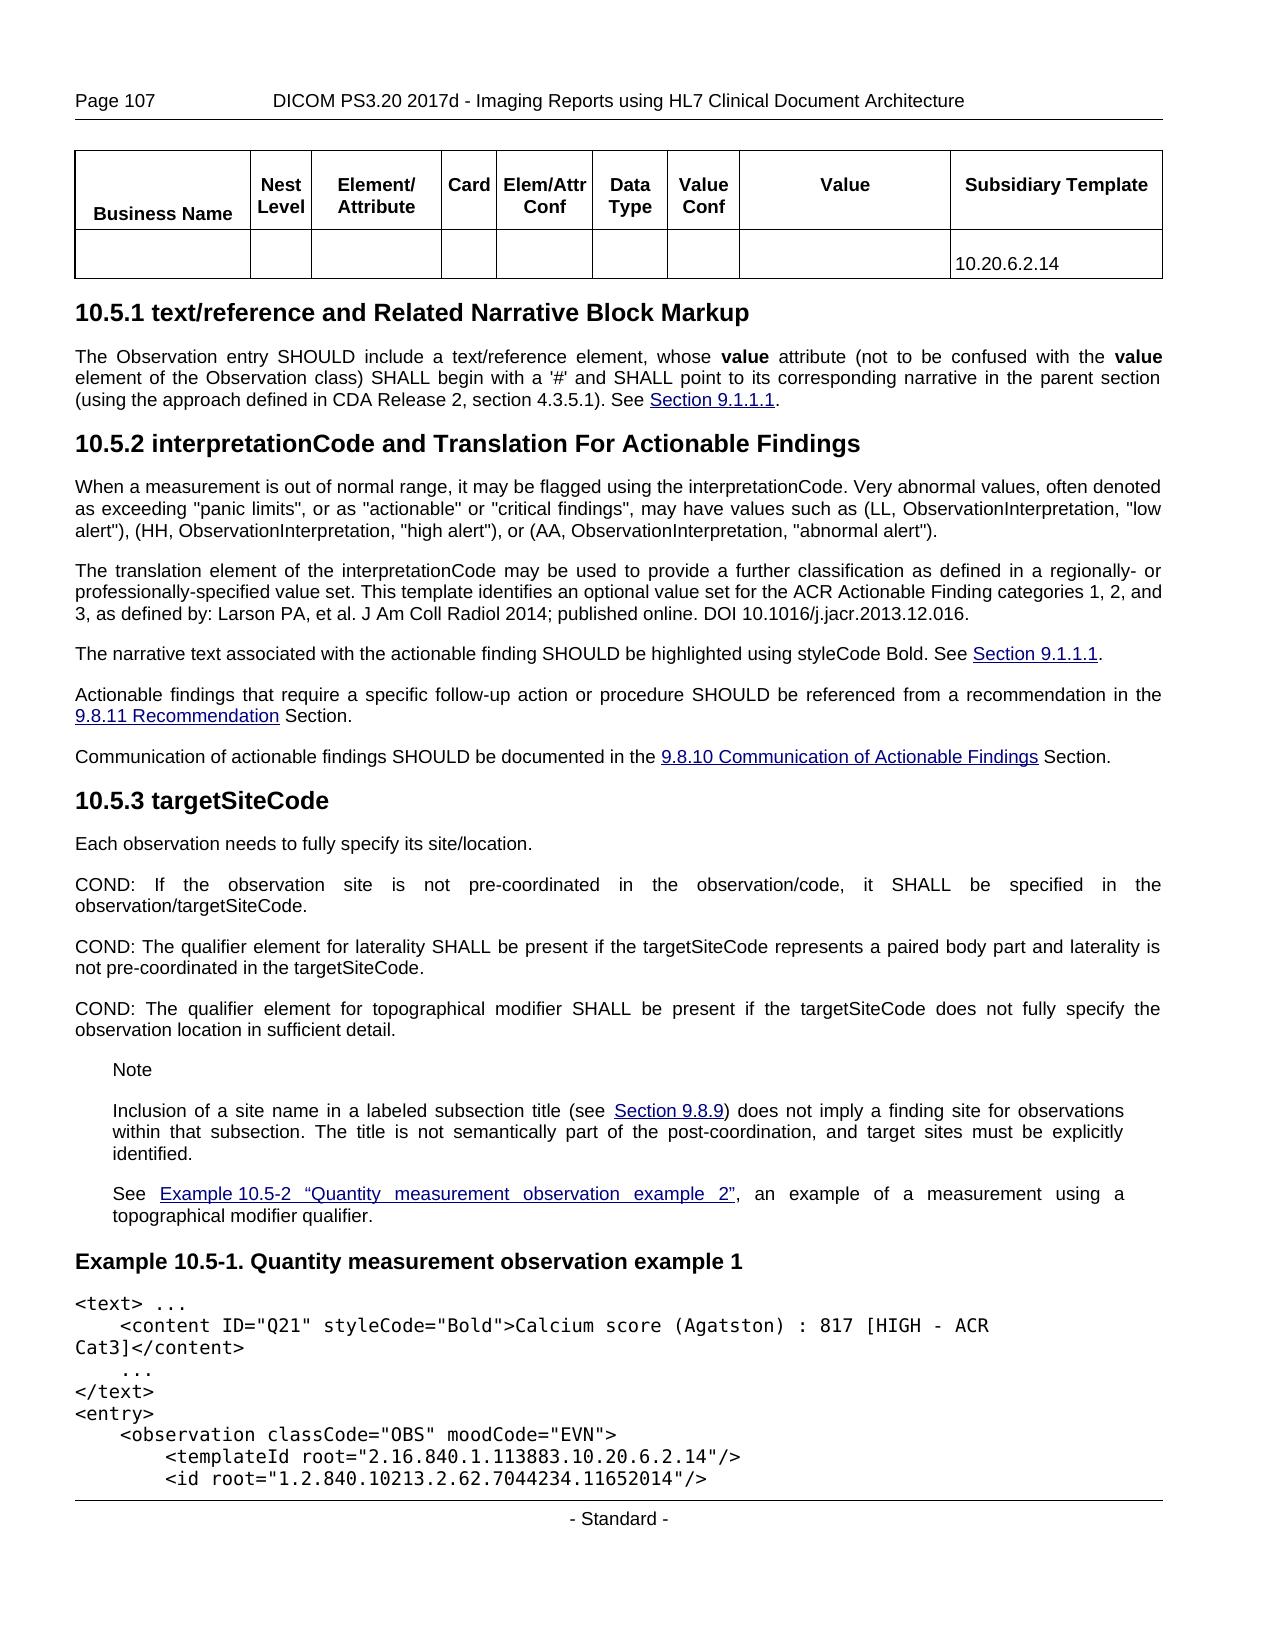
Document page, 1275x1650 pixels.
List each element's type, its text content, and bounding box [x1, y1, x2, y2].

text The narrative text associated with the actionable finding SHOULD be highlighted using styleCode Bold. See Section 9.1.1.1. [75, 643, 1162, 665]
text COND: If the observation site is not pre-coordinated in the observation/code, it SHALL be specified in the observation/targetSiteCode. [75, 873, 1162, 917]
table_cell [76, 230, 250, 278]
text Inclusion of a site name in a labeled subsection title (see Section 9.8.9) does not imply a finding site for observations within that subsection. The title is not semantically part of the post-coordination, and target sites must be explicitly identified. [112, 1099, 1125, 1164]
text Each observation needs to fully specify its site/location. [75, 833, 1162, 855]
table_header Elem/Attr Conf [497, 151, 592, 228]
table_header Card [442, 151, 496, 228]
text Example 10.5-1. Quantity measurement observation example 1 [75, 1248, 1162, 1274]
text COND: The qualifier element for topographical modifier SHALL be present if the targetSiteCode does not fully specify the observation location in sufficient detail. [75, 997, 1162, 1040]
text 10.5.3 targetSiteCode [75, 786, 1162, 814]
table_cell [251, 230, 311, 278]
table_cell 10.20.6.2.14 [951, 230, 1162, 278]
table_header Value Conf [668, 151, 739, 228]
text Communication of actionable findings SHOULD be documented in the 9.8.10 Communication of Actionable Findings Section. [75, 745, 1162, 767]
text The translation element of the interpretationCode may be used to provide a further classification as defined in a regionally- or professionally-specified value set. This template identifies an optional value set for the ACR Actionable Finding categories 1, 2, and 3, as defined by: Larson PA, et al. J Am Coll Radiol 2014; published online. DOI 10.1016/j.jacr.2013.12.016. [75, 560, 1162, 624]
text See Example 10.5-2 “Quantity measurement observation example 2”, an example of a measurement using a topographical modifier qualifier. [112, 1183, 1125, 1226]
table_header Business Name [76, 151, 250, 228]
table_header Value [740, 151, 950, 228]
table_header Data Type [593, 151, 667, 228]
table_cell [668, 230, 739, 278]
text Note [112, 1059, 1125, 1081]
table_header Subsidiary Template [951, 151, 1162, 228]
table_cell [593, 230, 667, 278]
text When a measurement is out of normal range, it may be flagged using the interpretationCode. Very abnormal values, often denoted as exceeding "panic limits", or as "actionable" or "critical findings", may have values such as (LL, ObservationInterpretation, "low alert"), (HH, ObservationInterpretation, "high alert"), or (AA, ObservationInterpretation, "abnormal alert"). [75, 476, 1162, 541]
table_cell [497, 230, 592, 278]
text COND: The qualifier element for laterality SHALL be present if the targetSiteCode represents a paired body part and laterality is not pre-coordinated in the targetSiteCode. [75, 935, 1162, 978]
table_header Nest Level [251, 151, 311, 228]
table_cell [442, 230, 496, 278]
table_cell [312, 230, 441, 278]
table_cell [740, 230, 950, 278]
text <text> ... <content ID="Q21" styleCode="Bold">Calcium score (Agatston) : 817 [HIGH - ACR Cat3]</content> ... </text> <entry> <observation classCode="OBS" moodCode="EVN"> <templateId root="2.16.840.1.113883.10.20.6.2.14"/> <id root="1.2.840.10213.2.62.7044234.11652014"/> [75, 1293, 1162, 1490]
text The Observation entry SHOULD include a text/reference element, whose value attribute (not to be confused with the value element of the Observation class) SHALL begin with a '#' and SHALL point to its corresponding narrative in the parent section (using the approach defined in CDA Release 2, section 4.3.5.1). See Section 9.1.1.1. [75, 345, 1162, 410]
table_header Element/​Attribute [312, 151, 441, 228]
text 10.5.2 interpretationCode and Translation For Actionable Findings [75, 429, 1162, 458]
text Actionable findings that require a specific follow-up action or procedure SHOULD be referenced from a recommendation in the 9.8.11 Recommendation Section. [75, 683, 1162, 727]
text 10.5.1 text/reference and Related Narrative Block Markup [75, 298, 1162, 327]
